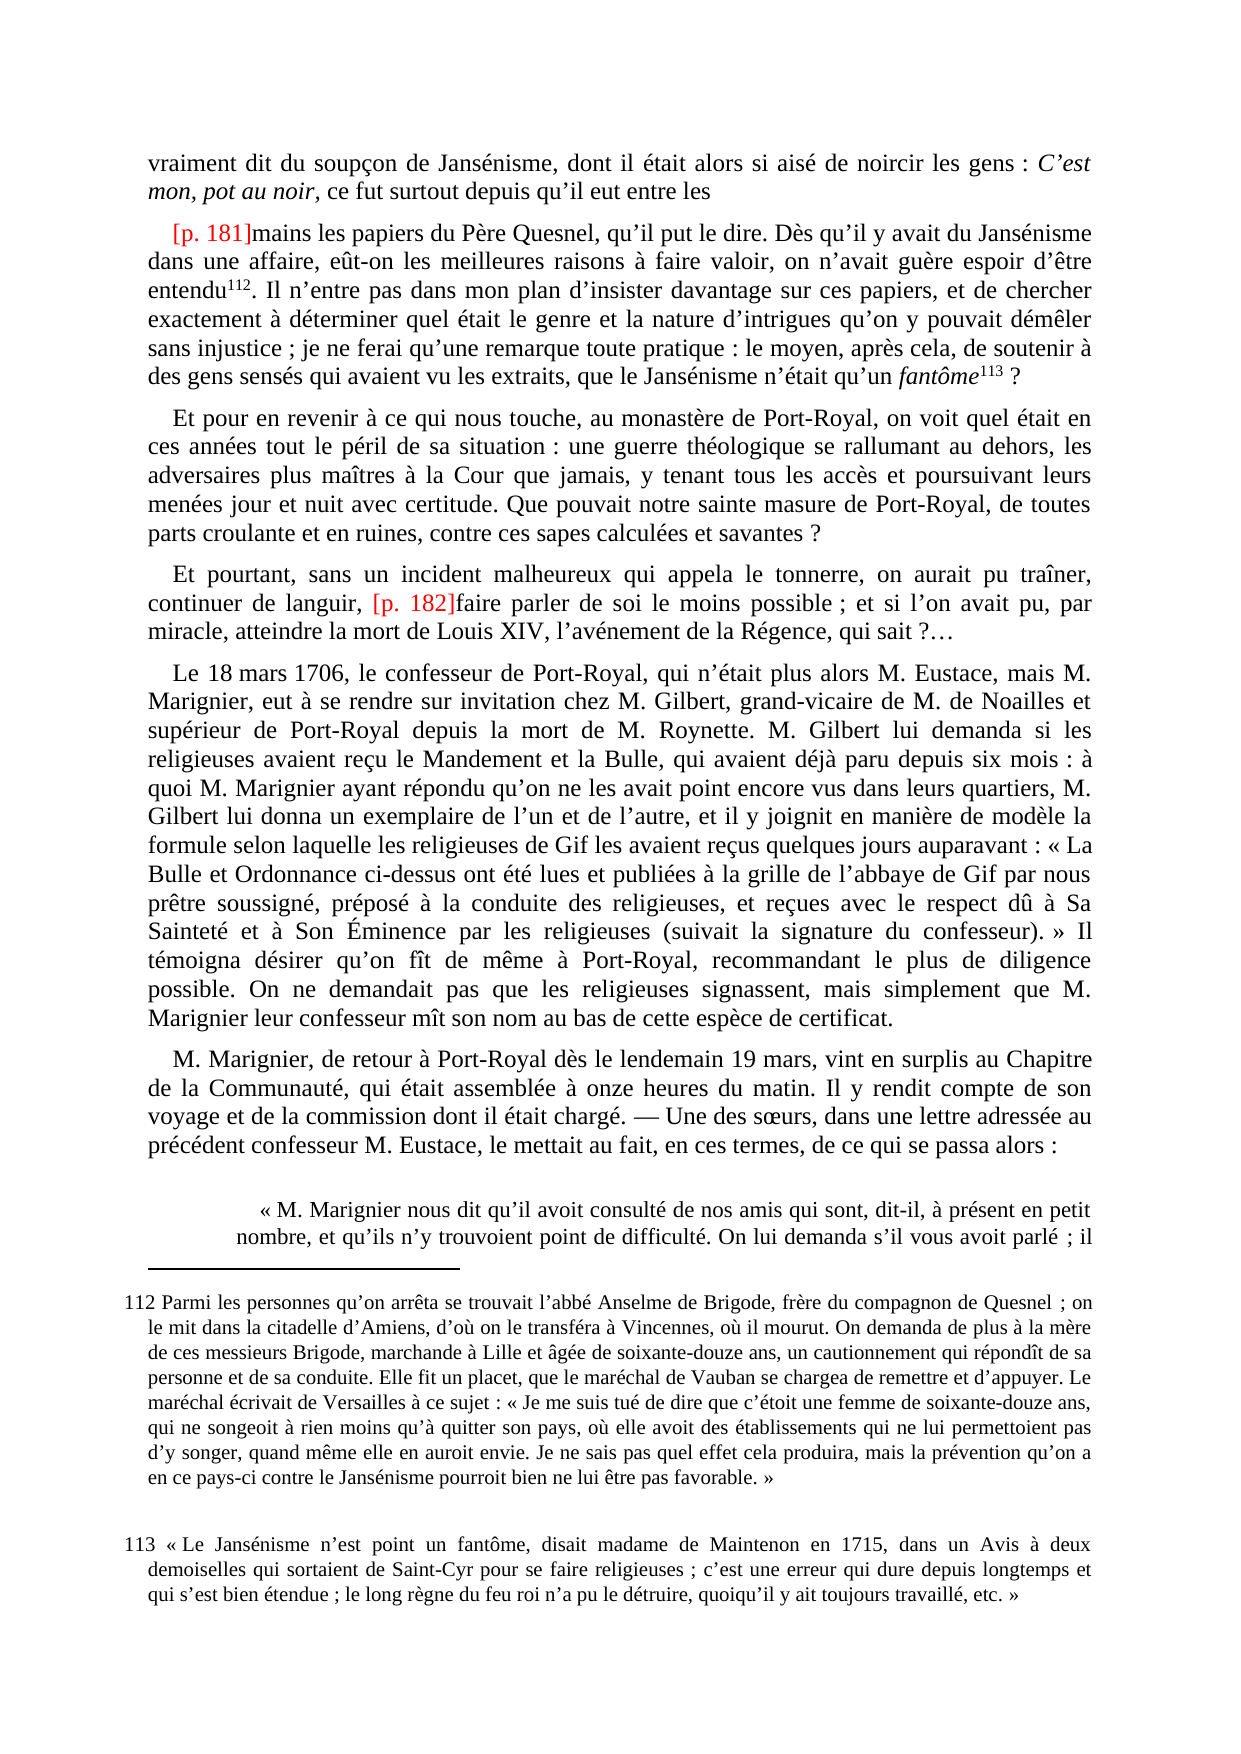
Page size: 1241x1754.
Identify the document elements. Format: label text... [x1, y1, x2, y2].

text [p. 181]mains les papiers du Père Quesnel, qu’il put le dire. Dès qu’il y avait du Jansénisme dans une affaire, eût-on les meilleures raisons à faire valoir, on n’avait guère espoir d’être entendu. Il n’entre pas dans mon plan d’insister davantage sur ces papiers, et de chercher exactement à déterminer quel était le genre et la nature d’intrigues qu’on y pouvait démêler sans injustice ; je ne ferai qu’une remarque toute pratique : le moyen, après cela, de soutenir à des gens sensés qui avaient vu les extraits, que le Jansénisme n’était qu’un fantôme ? [148, 218, 1093, 390]
text « M. Marignier nous dit qu’il avoit consulté de nos amis qui sont, dit-il, à présent en petit nombre, et qu’ils n’y trouvoient point de difficulté. On lui demanda s’il vous avoit parlé ; il [236, 1196, 1093, 1249]
text M. Marignier, de retour à Port-Royal dès le lendemain 19 mars, vint en surplis au Chapitre de la Communauté, qui était assemblée à onze heures du matin. Il y rendit compte de son voyage et de la commission dont il était chargé. — Une des sœurs, dans une lettre adressée au précédent confesseur M. Eustace, le mettait au fait, en ces termes, de ce qui se passa alors : [148, 1044, 1093, 1159]
text vraiment dit du soupçon de Jansénisme, dont il était alors si aisé de noircir les gens : C’est mon, pot au noir, ce fut surtout depuis qu’il eut entre les [148, 148, 1093, 205]
text Parmi les personnes qu’on arrêta se trouvait l’abbé Anselme de Brigode, frère du compagnon de Quesnel ; on le mit dans la citadelle d’Amiens, d’où on le transféra à Vincennes, où il mourut. On demanda de plus à la mère de ces messieurs Brigode, marchande à Lille et âgée de soixante-douze ans, un cautionnement qui répondît de sa personne et de sa conduite. Elle fit un placet, que le maréchal de Vauban se chargea de remettre et d’appuyer. Le maréchal écrivait de Versailles à ce sujet : « Je me suis tué de dire que c’étoit une femme de soixante-douze ans, qui ne songeoit à rien moins qu’à quitter son pays, où elle avoit des établissements qui ne lui permettoient pas d’y songer, quand même elle en auroit envie. Je ne sais pas quel effet cela produira, mais la prévention qu’on a en ce pays-ci contre le Jansénisme pourroit bien ne lui être pas favorable. » [124, 1290, 1093, 1490]
text Le 18 mars 1706, le confesseur de Port-Royal, qui n’était plus alors M. Eustace, mais M. Marignier, eut à se rendre sur invitation chez M. Gilbert, grand-vicaire de M. de Noailles et supérieur de Port-Royal depuis la mort de M. Roynette. M. Gilbert lui demanda si les religieuses avaient reçu le Mandement et la Bulle, qui avaient déjà paru depuis six mois : à quoi M. Marignier ayant répondu qu’on ne les avait point encore vus dans leurs quartiers, M. Gilbert lui donna un exemplaire de l’un et de l’autre, et il y joignit en manière de modèle la formule selon laquelle les religieuses de Gif les avaient reçus quelques jours auparavant : « La Bulle et Ordonnance ci-dessus ont été lues et publiées à la grille de l’abbaye de Gif par nous prêtre soussigné, préposé à la conduite des religieuses, et reçues avec le respect dû à Sa Sainteté et à Son Éminence par les religieuses (suivait la signature du confesseur). » Il témoigna désirer qu’on fît de même à Port-Royal, recommandant le plus de diligence possible. On ne demandait pas que les religieuses signassent, mais simplement que M. Marignier leur confesseur mît son nom au bas de cette espèce de certificat. [148, 658, 1093, 1031]
text Et pour en revenir à ce qui nous touche, au monastère de Port-Royal, on voit quel était en ces années tout le péril de sa situation : une guerre théologique se rallumant au dehors, les adversaires plus maîtres à la Cour que jamais, y tenant tous les accès et poursuivant leurs menées jour et nuit avec certitude. Que pouvait notre sainte masure de Port-Royal, de toutes parts croulante et en ruines, contre ces sapes calculées et savantes ? [148, 403, 1093, 546]
text Et pourtant, sans un incident malheureux qui appela le tonnerre, on aurait pu traîner, continuer de languir, [p. 182]faire parler de soi le moins possible ; et si l’on avait pu, par miracle, atteindre la mort de Louis XIV, l’avénement de la Régence, qui sait ?… [148, 559, 1093, 645]
text « Le Jansénisme n’est point un fantôme, disait madame de Maintenon en 1715, dans un Avis à deux demoiselles qui sortaient de Saint-Cyr pour se faire religieuses ; c’est une erreur qui dure depuis longtemps et qui s’est bien étendue ; le long règne du feu roi n’a pu le détruire, quoiqu’il y ait toujours travaillé, etc. » [124, 1531, 1093, 1606]
